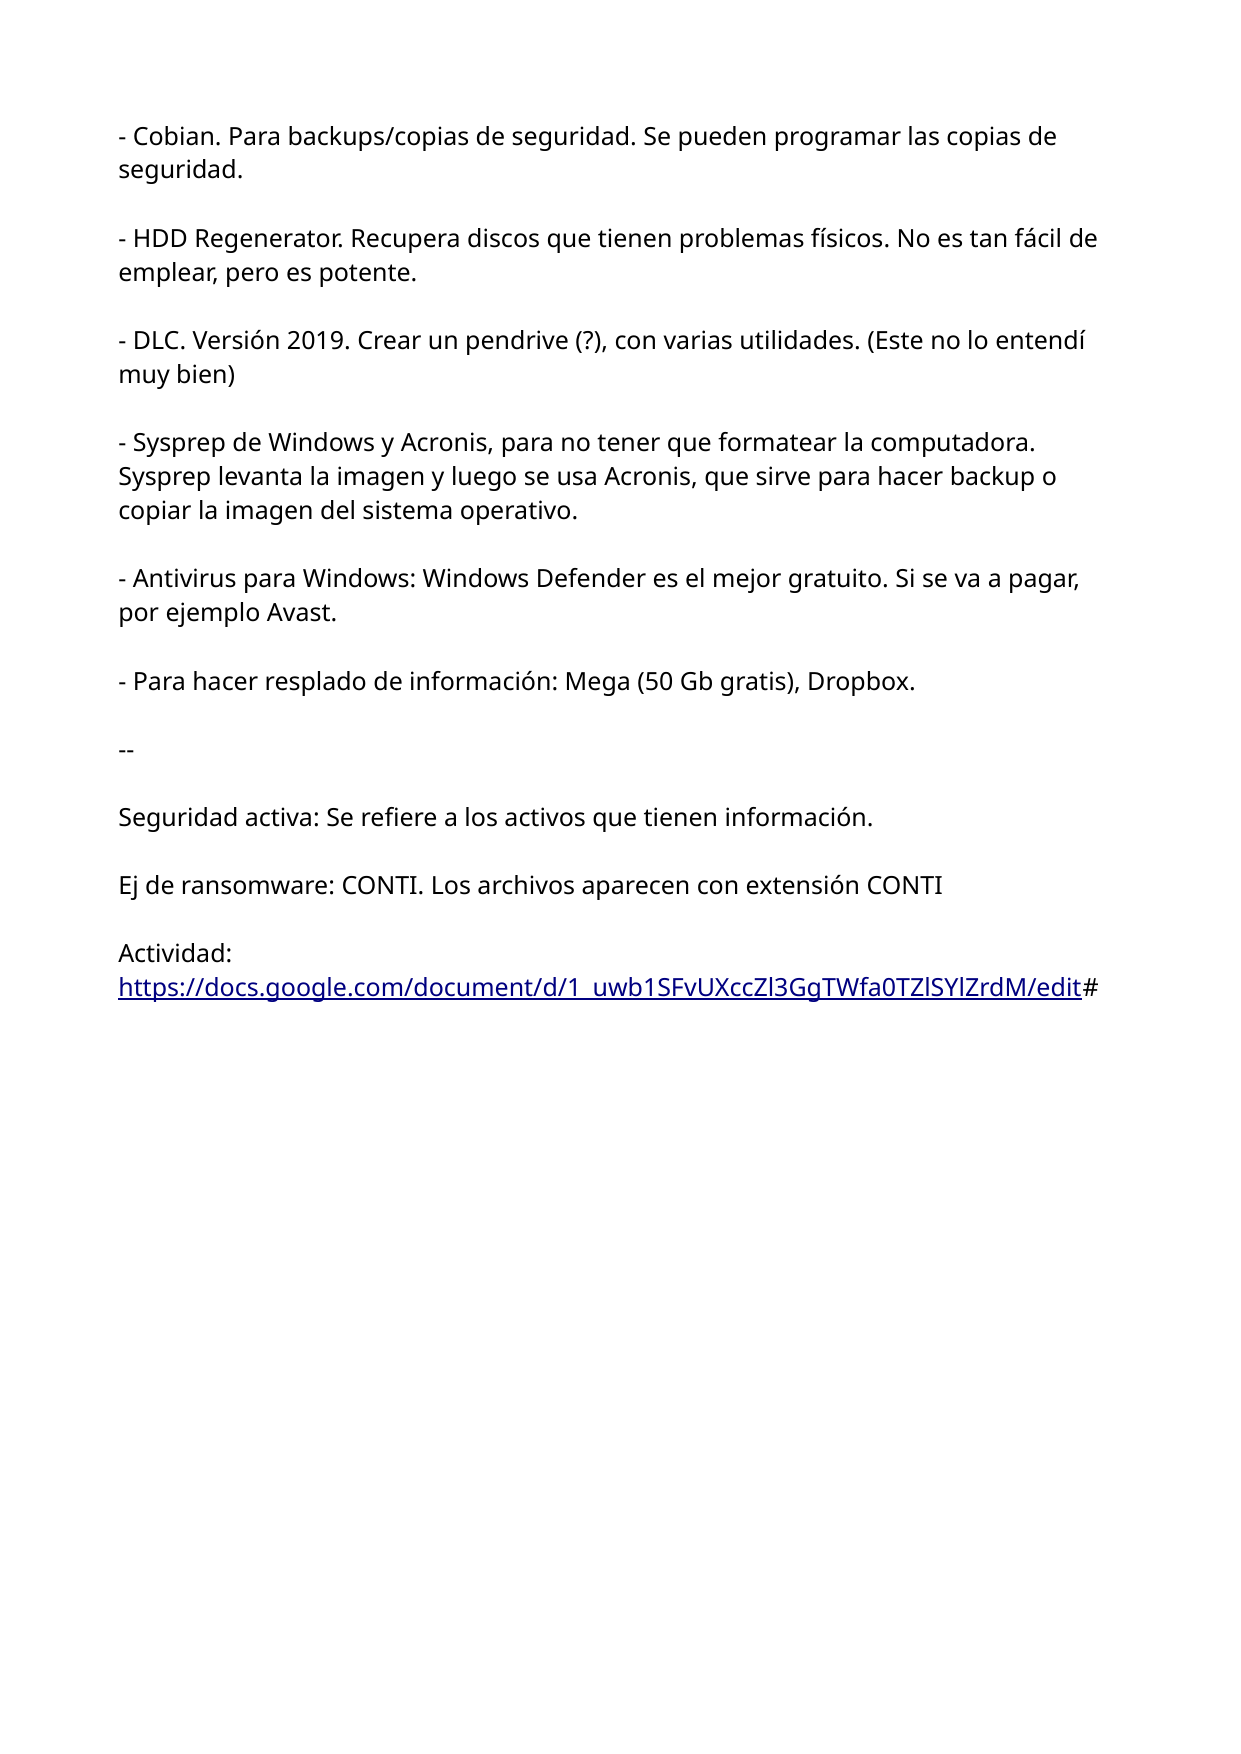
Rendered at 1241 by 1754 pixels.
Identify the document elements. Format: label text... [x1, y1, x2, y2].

text Ej de ransomware: CONTI. Los archivos aparecen con extensión CONTI [118, 867, 1122, 902]
text - HDD Regenerator. Recupera discos que tienen problemas físicos. No es tan fácil de emplear, pero es potente. [118, 220, 1122, 288]
text - Antivirus para Windows: Windows Defender es el mejor gratuito. Si se va a pagar, por ejemplo Avast. [118, 561, 1122, 629]
text Seguridad activa: Se refiere a los activos que tienen información. [118, 799, 1122, 833]
text - Para hacer resplado de información: Mega (50 Gb gratis), Dropbox. [118, 663, 1122, 697]
text https://docs.google.com/document/d/1_uwb1SFvUXccZl3GgTWfa0TZlSYlZrdM/edit# [118, 970, 1122, 1004]
text - DLC. Versión 2019. Crear un pendrive (?), con varias utilidades. (Este no lo entendí muy bien) [118, 322, 1122, 391]
text Actividad: [118, 936, 1122, 970]
text - Sysprep de Windows y Acronis, para no tener que formatear la computadora. Sysprep levanta la imagen y luego se usa Acronis, que sirve para hacer backup o copiar la imagen del sistema operativo. [118, 425, 1122, 527]
text - Cobian. Para backups/copias de seguridad. Se pueden programar las copias de seguridad. [118, 118, 1122, 186]
text -- [118, 731, 1122, 765]
